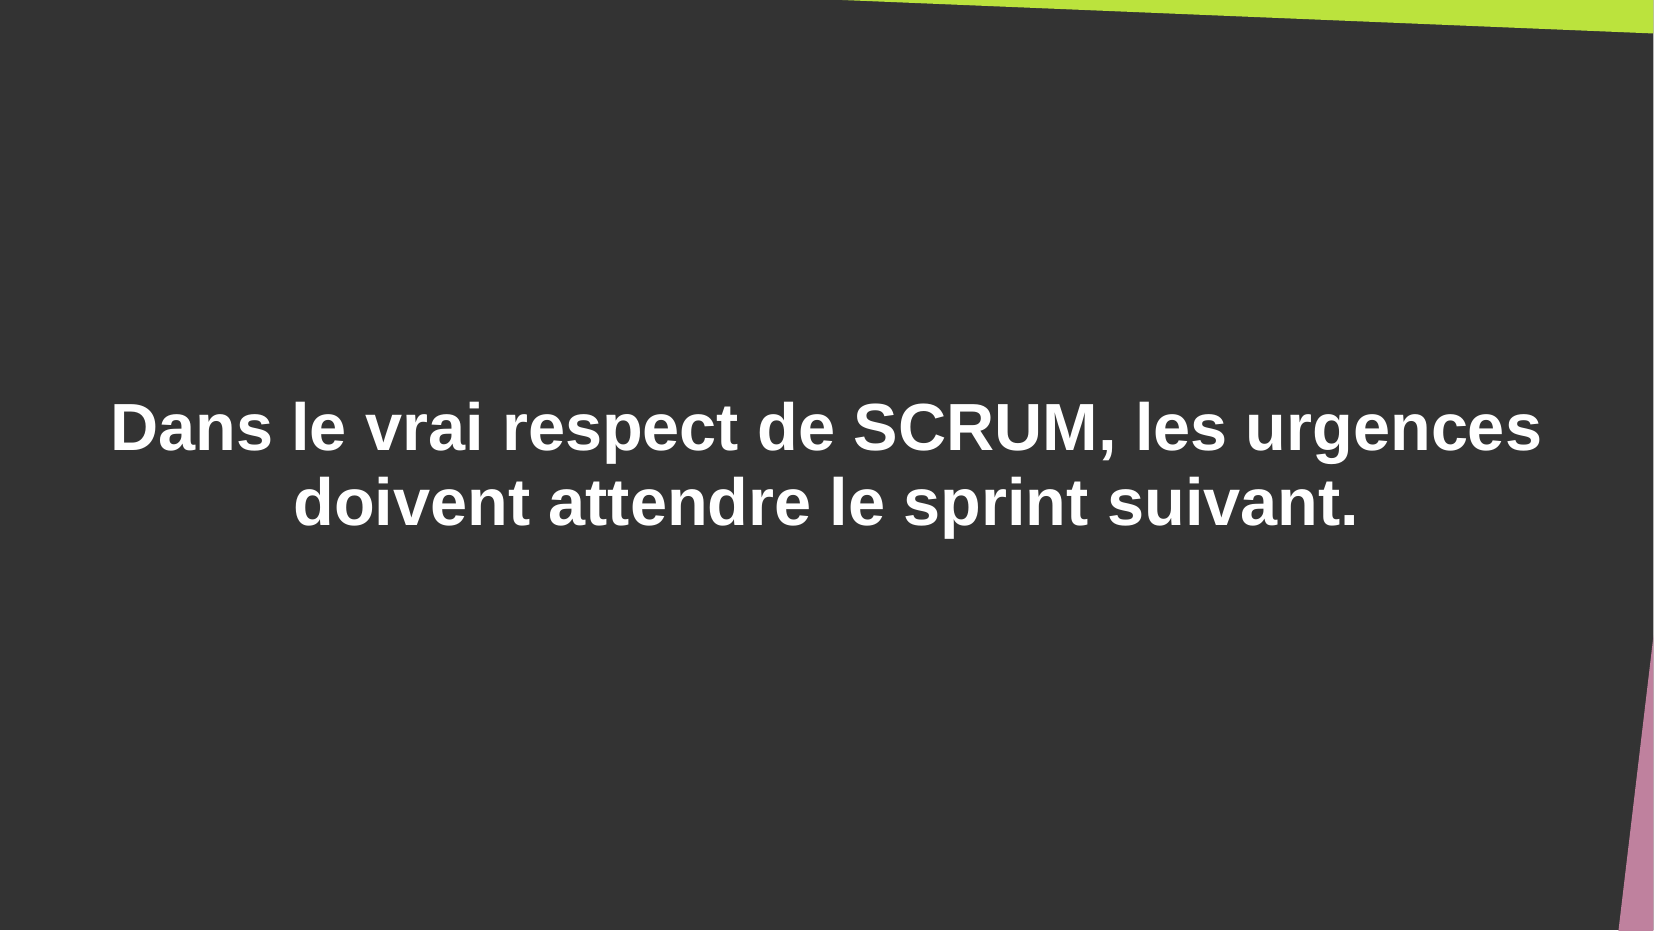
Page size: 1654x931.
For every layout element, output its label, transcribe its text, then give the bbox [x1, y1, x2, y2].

title Dans le vrai respect de SCRUM, les urgences doivent attendre le sprint suivant. [31, 390, 1622, 540]
text_box [842, 0, 1654, 34]
text_box [1618, 631, 1654, 931]
